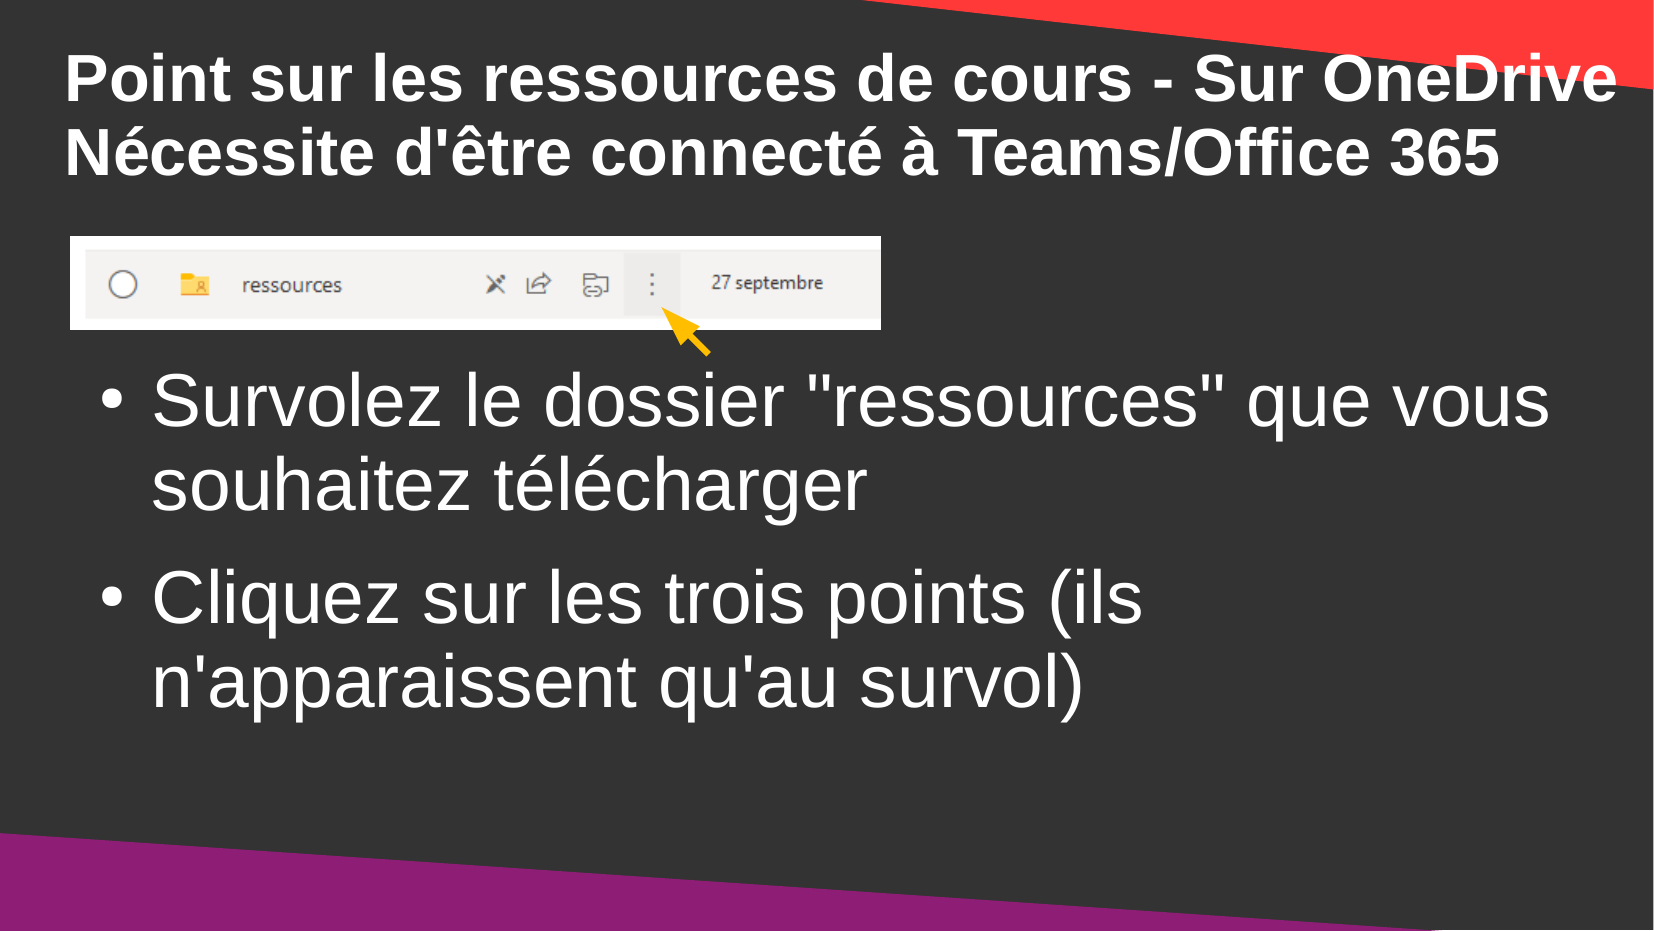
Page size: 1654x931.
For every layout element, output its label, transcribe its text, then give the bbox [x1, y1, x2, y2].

text_box [0, 833, 1443, 931]
text_box [861, 0, 1654, 90]
title Point sur les ressources de cours - Sur OneDrive Nécessite d'être connecté à Teams/Office 365 [64, 40, 1630, 191]
list Survolez le dossier "ressources" que vous souhaitez télécharger Cliquez sur les trois points (ils n'apparaissent qu'au survol) [80, 358, 1619, 745]
picture [70, 236, 881, 330]
